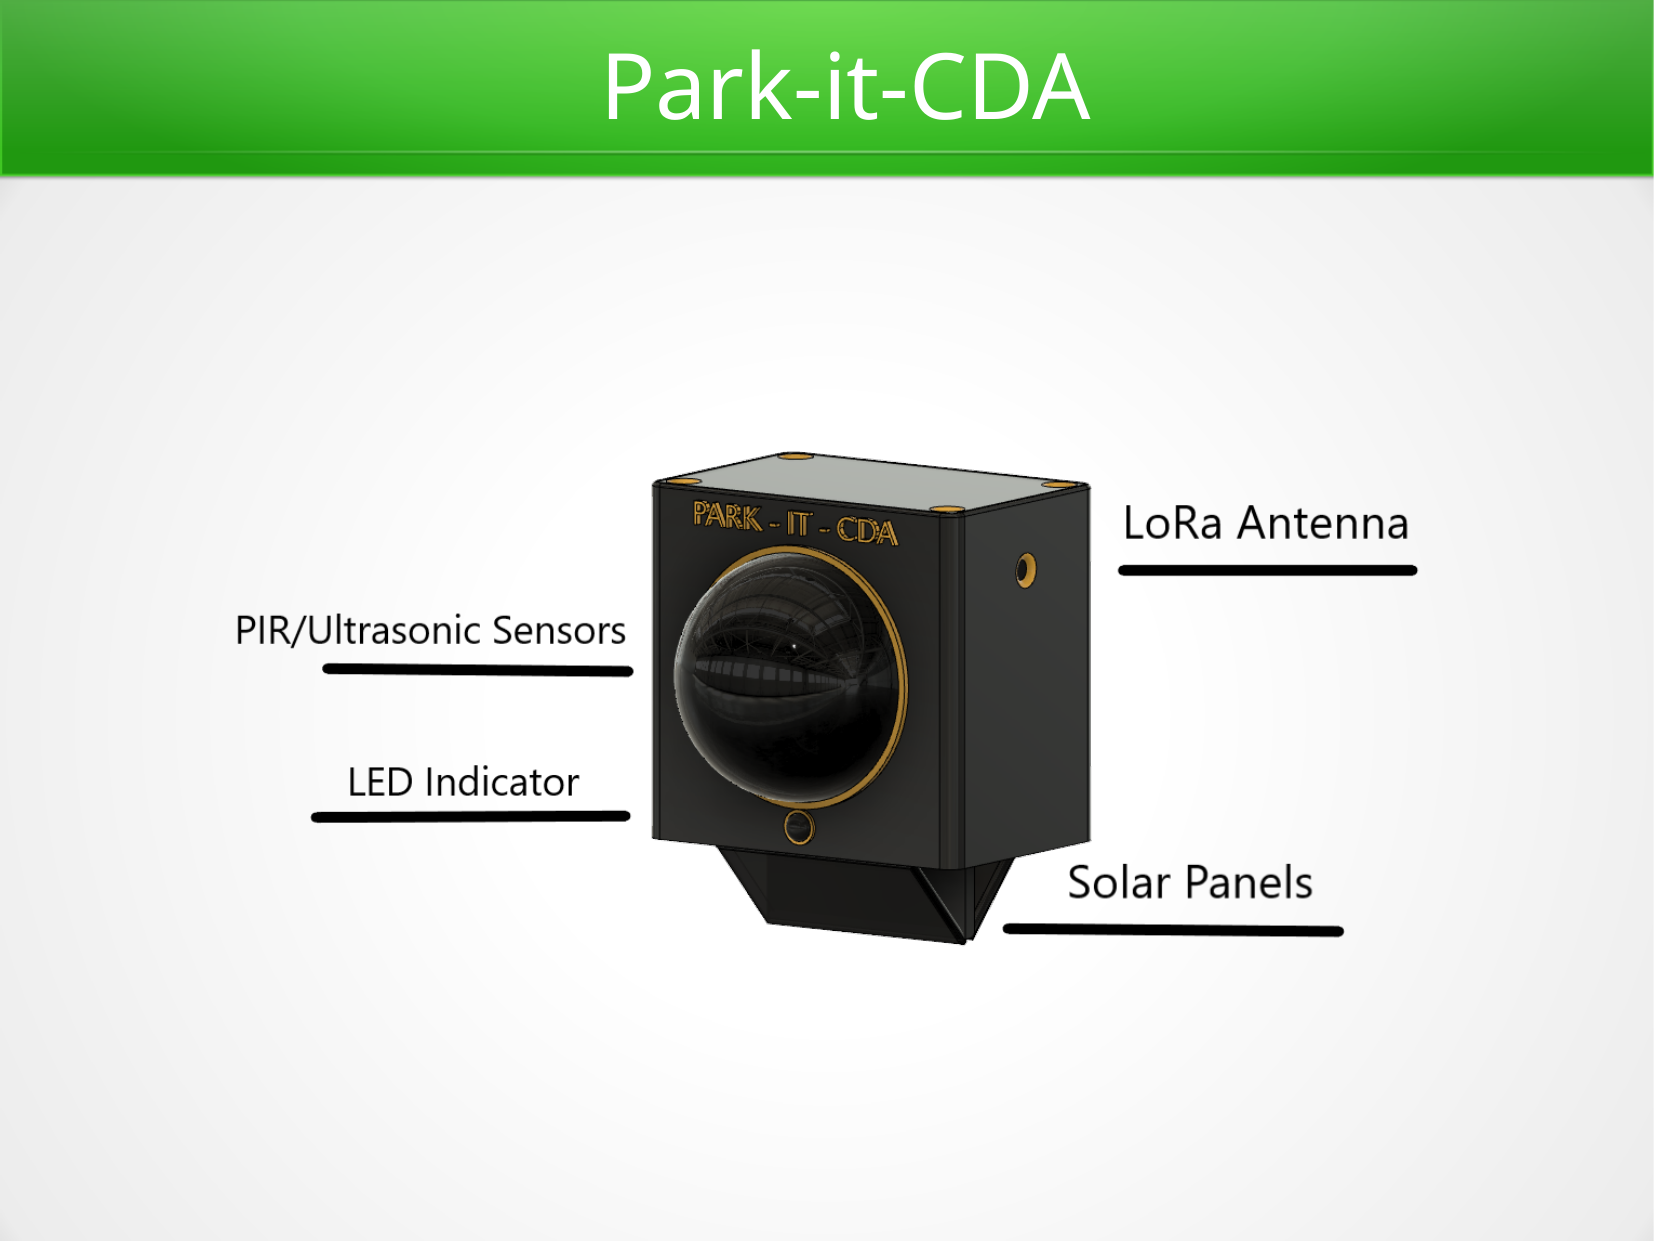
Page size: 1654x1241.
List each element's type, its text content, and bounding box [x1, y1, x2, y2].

picture [0, 360, 1654, 1047]
title Park-it-CDA [101, 15, 1591, 152]
